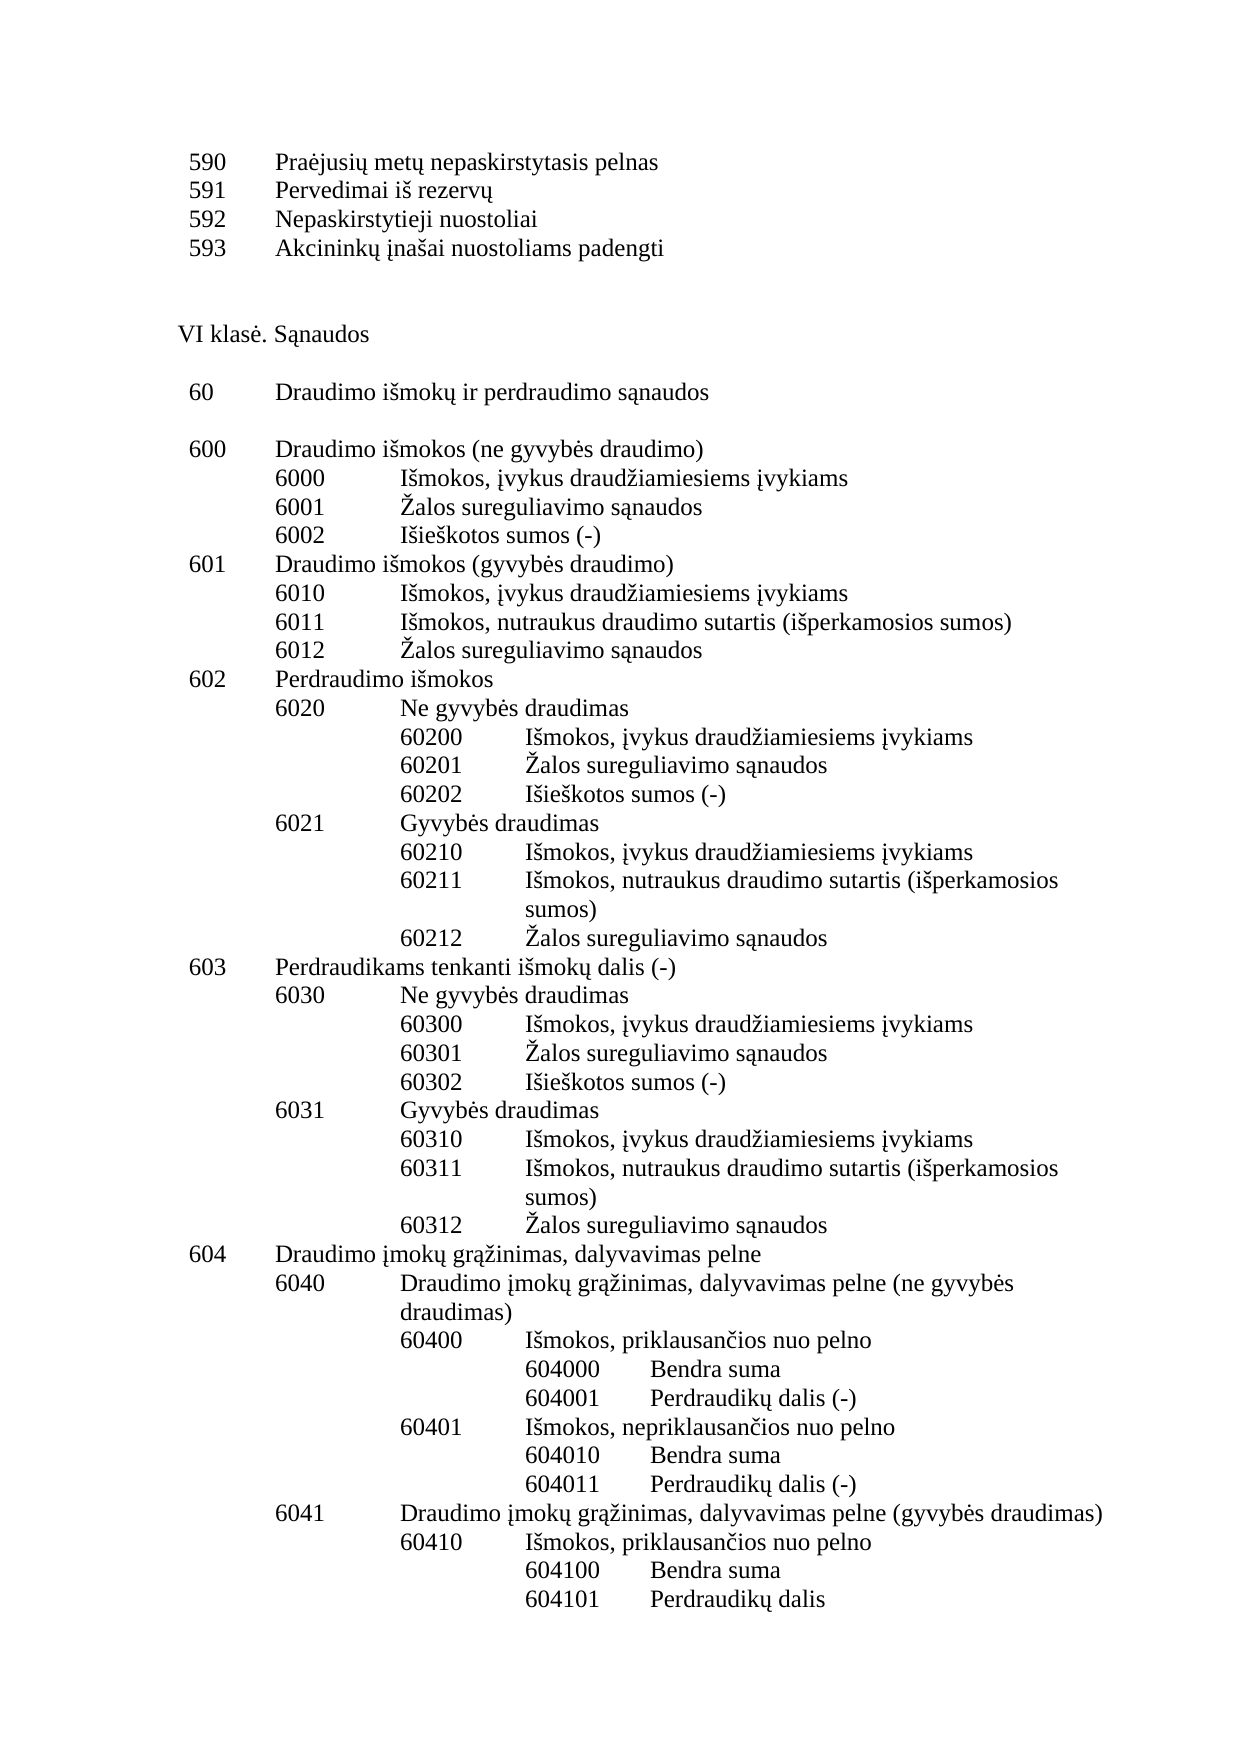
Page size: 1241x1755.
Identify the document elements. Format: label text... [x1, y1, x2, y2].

table_cell 604 [177, 1239, 263, 1268]
table_cell [264, 1412, 388, 1441]
table_cell [177, 1498, 263, 1527]
table_cell [177, 521, 263, 549]
table_cell [264, 779, 388, 808]
table_cell [264, 1469, 388, 1498]
table_cell [177, 1211, 263, 1239]
table_cell Perdraudikų dalis (-) [639, 1469, 1138, 1498]
table_cell Žalos sureguliavimo sąnaudos [514, 1038, 1138, 1067]
table_cell [177, 923, 263, 952]
table_cell 60311 [389, 1153, 513, 1211]
table_cell 6021 [264, 808, 388, 837]
table_cell 601 [177, 549, 263, 578]
table_cell Išmokos, įvykus draudžiamiesiems įvykiams [514, 722, 1138, 751]
table_cell Perdraudikams tenkanti išmokų dalis (-) [264, 952, 1138, 981]
table_cell [264, 262, 388, 291]
table_cell [177, 808, 263, 837]
table_cell [177, 981, 263, 1009]
table_cell Išmokos, nutraukus draudimo sutartis (išperkamosios sumos) [389, 607, 1138, 636]
table_cell Išieškotos sumos (-) [514, 1067, 1138, 1096]
table_cell 602 [177, 664, 263, 693]
table_cell 60212 [389, 923, 513, 952]
table_cell [177, 779, 263, 808]
table_cell [177, 463, 263, 492]
table_cell 604001 [514, 1383, 638, 1412]
table_cell [639, 262, 1138, 291]
table_cell [514, 262, 638, 291]
table_cell [177, 1556, 263, 1584]
table_cell 60312 [389, 1211, 513, 1239]
table_cell Ne gyvybės draudimas [389, 981, 1138, 1009]
table_cell [177, 693, 263, 722]
table_cell [177, 1153, 263, 1211]
table_cell Draudimo įmokų grąžinimas, dalyvavimas pelne (ne gyvybės draudimas) [389, 1268, 1138, 1326]
table_cell 604101 [514, 1584, 638, 1613]
table_cell [177, 1469, 263, 1498]
table_cell Draudimo įmokų grąžinimas, dalyvavimas pelne (gyvybės draudimas) [389, 1498, 1138, 1527]
table_cell 60400 [389, 1326, 513, 1354]
table_cell [177, 1441, 263, 1469]
table_cell Perdraudikų dalis [639, 1584, 1138, 1613]
table_cell [177, 1527, 263, 1556]
table_cell Išmokos, nutraukus draudimo sutartis (išperkamosios sumos) [514, 1153, 1138, 1211]
table_cell [264, 1556, 388, 1584]
table_cell Perdraudikų dalis (-) [639, 1383, 1138, 1412]
table_cell [264, 1153, 388, 1211]
table_cell 60310 [389, 1124, 513, 1153]
table_cell Išieškotos sumos (-) [389, 521, 1138, 549]
table_cell Žalos sureguliavimo sąnaudos [514, 751, 1138, 779]
table_cell [264, 1124, 388, 1153]
table_cell [177, 1268, 263, 1326]
table_cell [264, 1326, 388, 1354]
table_cell 60202 [389, 779, 513, 808]
table_cell 604010 [514, 1441, 638, 1469]
table_cell Išmokos, priklausančios nuo pelno [514, 1527, 1138, 1556]
table_cell [177, 1354, 263, 1383]
table_cell [177, 1096, 263, 1124]
table_cell Nepaskirstytieji nuostoliai [264, 204, 1138, 233]
table_cell [264, 1009, 388, 1038]
table_cell Draudimo išmokos (gyvybės draudimo) [264, 549, 1138, 578]
table_cell 60401 [389, 1412, 513, 1441]
table_cell Draudimo išmokos (ne gyvybės draudimo) [264, 434, 1138, 463]
table_cell Praėjusių metų nepaskirstytasis pelnas [264, 147, 1138, 176]
table_cell [177, 1124, 263, 1153]
table_cell [639, 118, 1138, 147]
table_cell 6020 [264, 693, 388, 722]
table_cell 6041 [264, 1498, 388, 1527]
table_cell Žalos sureguliavimo sąnaudos [389, 492, 1138, 521]
table_cell 604000 [514, 1354, 638, 1383]
table_cell [177, 1412, 263, 1441]
table_cell [264, 722, 388, 751]
table_cell Perdraudimo išmokos [264, 664, 1138, 693]
table_cell [389, 1354, 513, 1383]
text VI klasė. Sąnaudos [177, 319, 1122, 348]
table_cell Žalos sureguliavimo sąnaudos [514, 1211, 1138, 1239]
table_cell 593 [177, 233, 263, 262]
table_cell 6031 [264, 1096, 388, 1124]
table_cell 6002 [264, 521, 388, 549]
table_cell 592 [177, 204, 263, 233]
table_cell [177, 1326, 263, 1354]
table_cell [177, 492, 263, 521]
table_cell [264, 1067, 388, 1096]
table_cell [177, 262, 263, 291]
table_cell 60210 [389, 837, 513, 866]
table_cell 60302 [389, 1067, 513, 1096]
table_cell [177, 1067, 263, 1096]
table_cell [389, 1383, 513, 1412]
table_cell [264, 923, 388, 952]
table_cell [264, 1383, 388, 1412]
table_cell [264, 866, 388, 923]
table_cell Bendra suma [639, 1354, 1138, 1383]
table_cell Išieškotos sumos (-) [514, 779, 1138, 808]
table_cell [264, 406, 1138, 434]
table_cell [177, 751, 263, 779]
table_cell 60211 [389, 866, 513, 923]
table_cell [177, 837, 263, 866]
table_cell Išmokos, nepriklausančios nuo pelno [514, 1412, 1138, 1441]
table_header Draudimo išmokų ir perdraudimo sąnaudos [264, 377, 1138, 406]
table_cell 60201 [389, 751, 513, 779]
table_cell 60301 [389, 1038, 513, 1067]
table_cell 590 [177, 147, 263, 176]
table_cell Žalos sureguliavimo sąnaudos [389, 636, 1138, 664]
table_cell 6012 [264, 636, 388, 664]
table_cell [264, 118, 388, 147]
table_cell [177, 1584, 263, 1613]
table_cell [264, 1211, 388, 1239]
table_cell [389, 262, 513, 291]
table_cell [389, 118, 513, 147]
table_cell 604100 [514, 1556, 638, 1584]
table_cell 60200 [389, 722, 513, 751]
table_cell [177, 406, 263, 434]
table_cell [389, 1469, 513, 1498]
table_cell 600 [177, 434, 263, 463]
table_cell Akcininkų įnašai nuostoliams padengti [264, 233, 1138, 262]
table_cell [177, 1009, 263, 1038]
table_cell Išmokos, įvykus draudžiamiesiems įvykiams [514, 837, 1138, 866]
table_cell Gyvybės draudimas [389, 808, 1138, 837]
table_cell 60410 [389, 1527, 513, 1556]
table_cell Bendra suma [639, 1556, 1138, 1584]
table_cell 6011 [264, 607, 388, 636]
table_cell Ne gyvybės draudimas [389, 693, 1138, 722]
table_cell Draudimo įmokų grąžinimas, dalyvavimas pelne [264, 1239, 1138, 1268]
table_cell Gyvybės draudimas [389, 1096, 1138, 1124]
table_cell Išmokos, įvykus draudžiamiesiems įvykiams [389, 463, 1138, 492]
table_cell [389, 1584, 513, 1613]
table_cell [264, 751, 388, 779]
table_cell 60300 [389, 1009, 513, 1038]
table_cell [264, 1584, 388, 1613]
table_cell Išmokos, įvykus draudžiamiesiems įvykiams [514, 1124, 1138, 1153]
table_cell 591 [177, 176, 263, 204]
table_cell Bendra suma [639, 1441, 1138, 1469]
table_cell [177, 578, 263, 607]
table_cell 6030 [264, 981, 388, 1009]
table_cell [264, 1354, 388, 1383]
table_cell [177, 636, 263, 664]
table_cell [177, 1383, 263, 1412]
table_cell Pervedimai iš rezervų [264, 176, 1138, 204]
table_cell 6000 [264, 463, 388, 492]
table_cell [177, 118, 263, 147]
table_cell [177, 866, 263, 923]
table_cell Išmokos, įvykus draudžiamiesiems įvykiams [514, 1009, 1138, 1038]
table_cell [177, 1038, 263, 1067]
table_cell [264, 837, 388, 866]
table_header 60 [177, 377, 263, 406]
table_cell Žalos sureguliavimo sąnaudos [514, 923, 1138, 952]
table_cell 603 [177, 952, 263, 981]
table_cell [177, 607, 263, 636]
table_cell [389, 1556, 513, 1584]
table_cell [264, 1038, 388, 1067]
table_cell [264, 1441, 388, 1469]
table_cell [389, 1441, 513, 1469]
table_cell [177, 722, 263, 751]
table_cell 6010 [264, 578, 388, 607]
table_cell 6040 [264, 1268, 388, 1326]
table_cell [514, 118, 638, 147]
table_cell Išmokos, priklausančios nuo pelno [514, 1326, 1138, 1354]
table_cell Išmokos, nutraukus draudimo sutartis (išperkamosios sumos) [514, 866, 1138, 923]
table_cell [264, 1527, 388, 1556]
table_cell 6001 [264, 492, 388, 521]
table_cell 604011 [514, 1469, 638, 1498]
table_cell Išmokos, įvykus draudžiamiesiems įvykiams [389, 578, 1138, 607]
